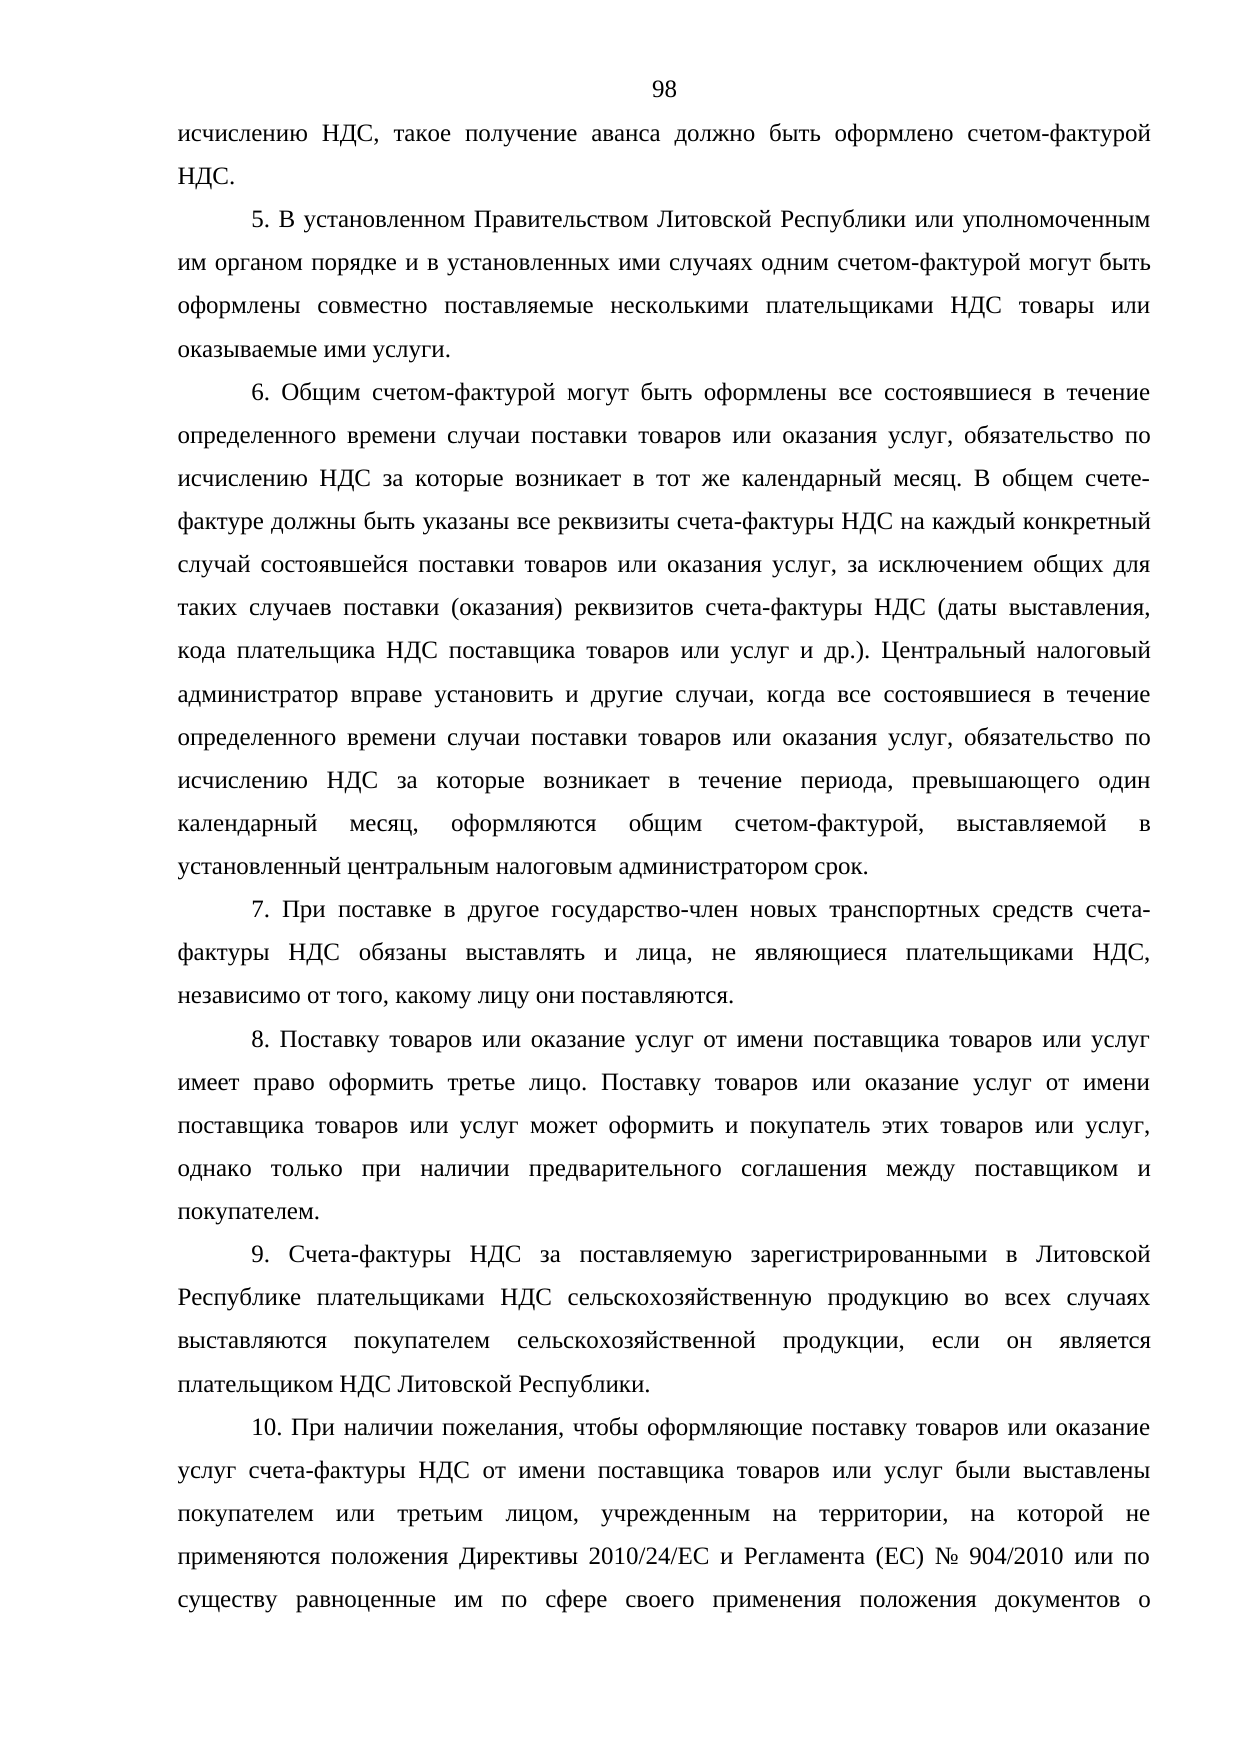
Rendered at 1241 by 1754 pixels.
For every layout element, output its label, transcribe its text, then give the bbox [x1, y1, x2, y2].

text 6. Общим счетом-фактурой могут быть оформлены все состоявшиеся в течение определенного времени случаи поставки товаров или оказания услуг, обязательство по исчислению НДС за которые возникает в тот же календарный месяц. В общем счете-фактуре должны быть указаны все реквизиты счета-фактуры НДС на каждый конкретный случай состоявшейся поставки товаров или оказания услуг, за исключением общих для таких случаев поставки (оказания) реквизитов счета-фактуры НДС (даты выставления, кода плательщика НДС поставщика товаров или услуг и др.). Центральный налоговый администратор вправе установить и другие случаи, когда все состоявшиеся в течение определенного времени случаи поставки товаров или оказания услуг, обязательство по исчислению НДС за которые возникает в течение периода, превышающего один календарный месяц, оформляются общим счетом-фактурой, выставляемой в установленный центральным налоговым администратором срок. [177, 377, 1152, 880]
text 10. При наличии пожелания, чтобы оформляющие поставку товаров или оказание услуг счета-фактуры НДС от имени поставщика товаров или услуг были выставлены покупателем или третьим лицом, учрежденным на территории, на которой не применяются положения Директивы 2010/24/ЕС и Регламента (ЕС) № 904/2010 или по существу равноценные им по сфере своего применения положения документов о [177, 1412, 1152, 1613]
text 7. При поставке в другое государство-член новых транспортных средств счета-фактуры НДС обязаны выставлять и лица, не являющиеся плательщиками НДС, независимо от того, какому лицу они поставляются. [177, 894, 1152, 1009]
text 5. В установленном Правительством Литовской Республики или уполномоченным им органом порядке и в установленных ими случаях одним счетом-фактурой могут быть оформлены совместно поставляемые несколькими плательщиками НДС товары или оказываемые ими услуги. [177, 204, 1152, 362]
text 8. Поставку товаров или оказание услуг от имени поставщика товаров или услуг имеет право оформить третье лицо. Поставку товаров или оказание услуг от имени поставщика товаров или услуг может оформить и покупатель этих товаров или услуг, однако только при наличии предварительного соглашения между поставщиком и покупателем. [177, 1024, 1152, 1225]
text 9. Счета-фактуры НДС за поставляемую зарегистрированными в Литовской Республике плательщиками НДС сельскохозяйственную продукцию во всех случаях выставляются покупателем сельскохозяйственной продукции, если он является плательщиком НДС Литовской Республики. [177, 1239, 1152, 1397]
text исчислению НДС, такое получение аванса должно быть оформлено счетом-фактурой НДС. [177, 118, 1152, 190]
